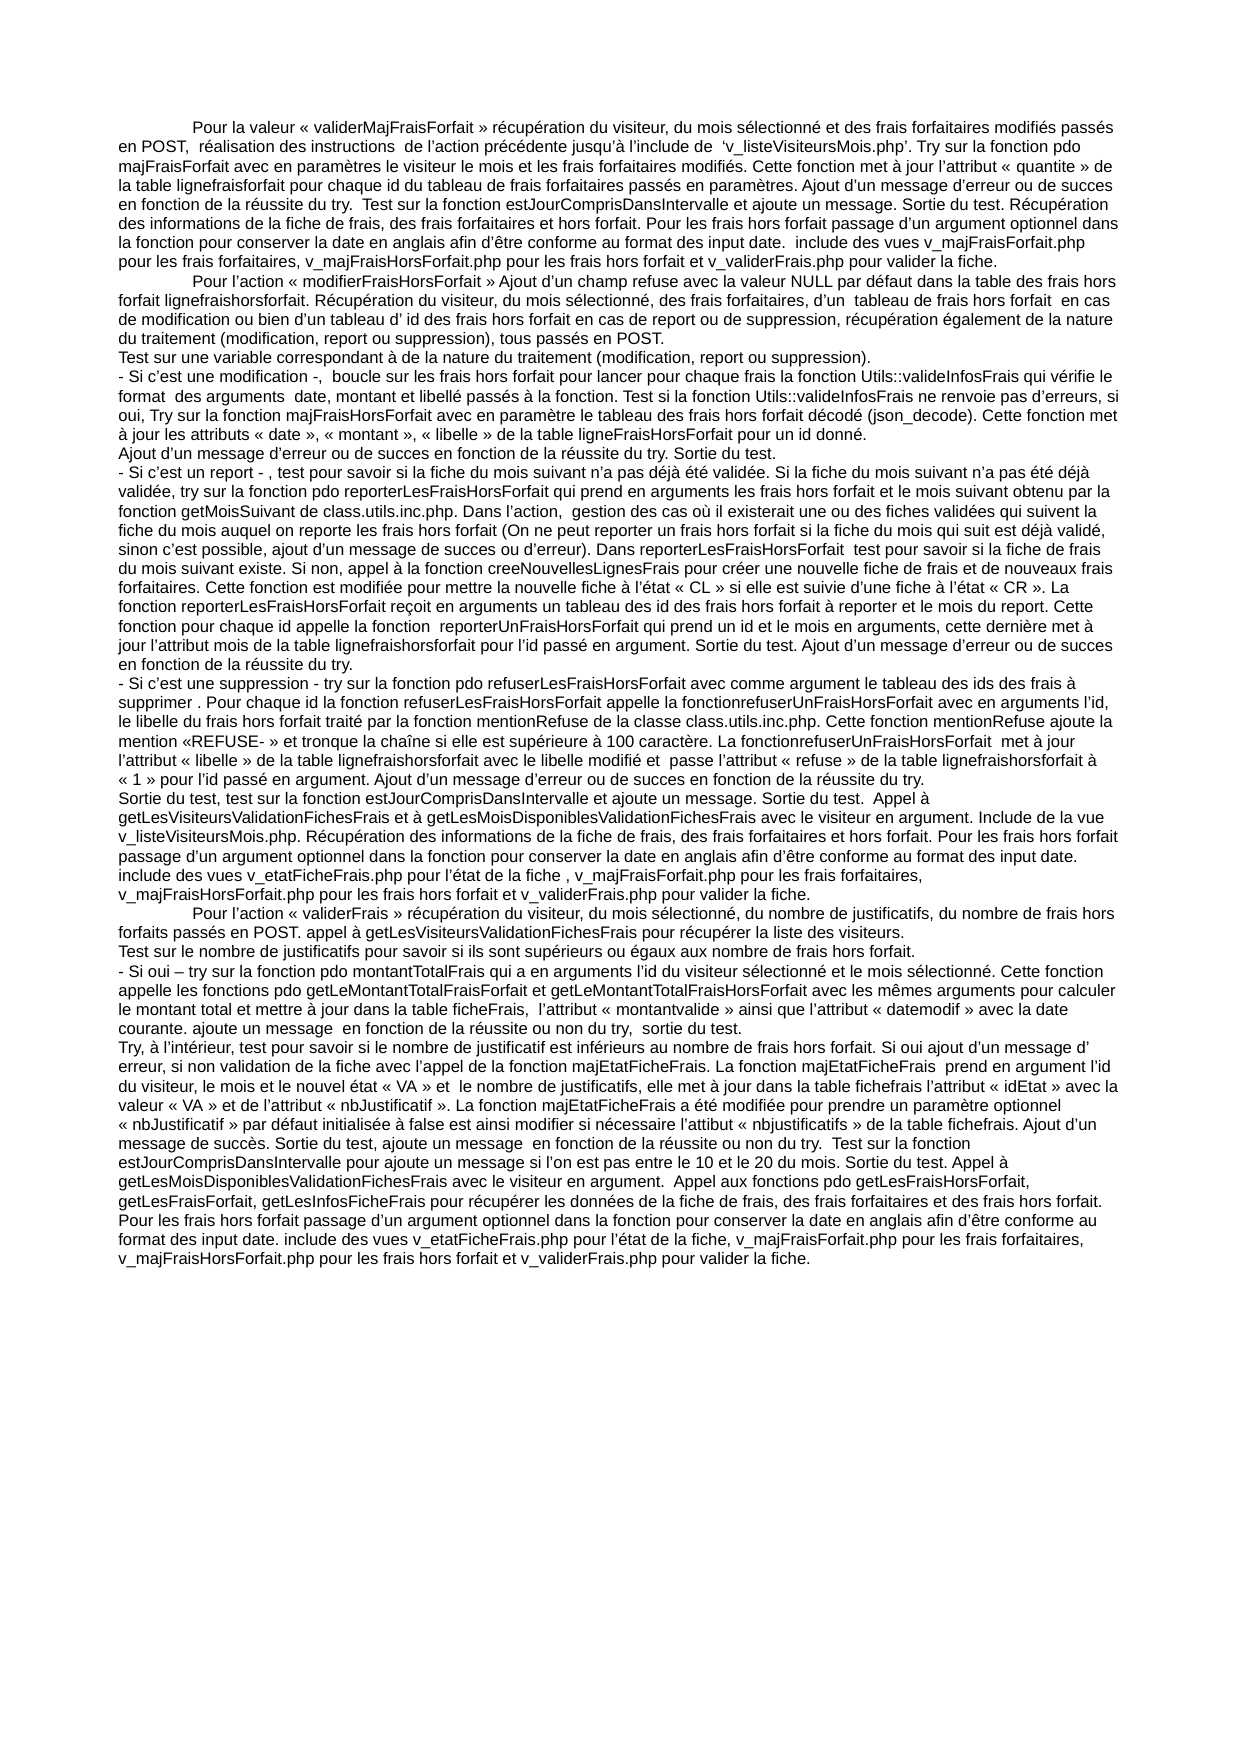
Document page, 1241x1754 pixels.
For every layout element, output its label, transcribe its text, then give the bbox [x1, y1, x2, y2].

text Pour l’action « modifierFraisHorsForfait » Ajout d’un champ refuse avec la valeur NULL par défaut dans la table des frais hors forfait lignefraishorsforfait. Récupération du visiteur, du mois sélectionné, des frais forfaitaires, d’un tableau de frais hors forfait en cas de modification ou bien d’un tableau d’ id des frais hors forfait en cas de report ou de suppression, récupération également de la nature du traitement (modification, report ou suppression), tous passés en POST. [118, 271, 1122, 348]
text Sortie du test, test sur la fonction estJourComprisDansIntervalle et ajoute un message. Sortie du test. Appel à getLesVisiteursValidationFichesFrais et à getLesMoisDisponiblesValidationFichesFrais avec le visiteur en argument. Include de la vue v_listeVisiteursMois.php. Récupération des informations de la fiche de frais, des frais forfaitaires et hors forfait. Pour les frais hors forfait passage d’un argument optionnel dans la fonction pour conserver la date en anglais afin d’être conforme au format des input date. include des vues v_etatFicheFrais.php pour l’état de la fiche , v_majFraisForfait.php pour les frais forfaitaires, v_majFraisHorsForfait.php pour les frais hors forfait et v_validerFrais.php pour valider la fiche. [118, 789, 1122, 904]
text Try, à l’intérieur, test pour savoir si le nombre de justificatif est inférieurs au nombre de frais hors forfait. Si oui ajout d’un message d’ erreur, si non validation de la fiche avec l’appel de la fonction majEtatFicheFrais. La fonction majEtatFicheFrais prend en argument l’id du visiteur, le mois et le nouvel état « VA » et le nombre de justificatifs, elle met à jour dans la table fichefrais l’attribut « idEtat » avec la valeur « VA » et de l’attribut « nbJustificatif ». La fonction majEtatFicheFrais a été modifiée pour prendre un paramètre optionnel « nbJustificatif » par défaut initialisée à false est ainsi modifier si nécessaire l’attibut « nbjustificatifs » de la table fichefrais. Ajout d’un message de succès. Sortie du test, ajoute un message en fonction de la réussite ou non du try. Test sur la fonction estJourComprisDansIntervalle pour ajoute un message si l’on est pas entre le 10 et le 20 du mois. Sortie du test. Appel à getLesMoisDisponiblesValidationFichesFrais avec le visiteur en argument. Appel aux fonctions pdo getLesFraisHorsForfait, getLesFraisForfait, getLesInfosFicheFrais pour récupérer les données de la fiche de frais, des frais forfaitaires et des frais hors forfait. Pour les frais hors forfait passage d’un argument optionnel dans la fonction pour conserver la date en anglais afin d’être conforme au format des input date. include des vues v_etatFicheFrais.php pour l’état de la fiche, v_majFraisForfait.php pour les frais forfaitaires, v_majFraisHorsForfait.php pour les frais hors forfait et v_validerFrais.php pour valider la fiche. [118, 1038, 1122, 1268]
text - Si oui – try sur la fonction pdo montantTotalFrais qui a en arguments l’id du visiteur sélectionné et le mois sélectionné. Cette fonction appelle les fonctions pdo getLeMontantTotalFraisForfait et getLeMontantTotalFraisHorsForfait avec les mêmes arguments pour calculer le montant total et mettre à jour dans la table ficheFrais, l’attribut « montantvalide » ainsi que l’attribut « datemodif » avec la date courante. ajoute un message en fonction de la réussite ou non du try, sortie du test. [118, 961, 1122, 1038]
text Pour l’action « validerFrais » récupération du visiteur, du mois sélectionné, du nombre de justificatifs, du nombre de frais hors forfaits passés en POST. appel à getLesVisiteursValidationFichesFrais pour récupérer la liste des visiteurs. [118, 904, 1122, 942]
text Ajout d’un message d’erreur ou de succes en fonction de la réussite du try. Sortie du test. [118, 444, 1122, 463]
text - Si c’est un report - , test pour savoir si la fiche du mois suivant n’a pas déjà été validée. Si la fiche du mois suivant n’a pas été déjà validée, try sur la fonction pdo reporterLesFraisHorsForfait qui prend en arguments les frais hors forfait et le mois suivant obtenu par la fonction getMoisSuivant de class.utils.inc.php. Dans l’action, gestion des cas où il existerait une ou des fiches validées qui suivent la fiche du mois auquel on reporte les frais hors forfait (On ne peut reporter un frais hors forfait si la fiche du mois qui suit est déjà validé, sinon c’est possible, ajout d’un message de succes ou d’erreur). Dans reporterLesFraisHorsForfait test pour savoir si la fiche de frais du mois suivant existe. Si non, appel à la fonction creeNouvellesLignesFrais pour créer une nouvelle fiche de frais et de nouveaux frais forfaitaires. Cette fonction est modifiée pour mettre la nouvelle fiche à l’état « CL » si elle est suivie d’une fiche à l’état « CR ». La fonction reporterLesFraisHorsForfait reçoit en arguments un tableau des id des frais hors forfait à reporter et le mois du report. Cette fonction pour chaque id appelle la fonction reporterUnFraisHorsForfait qui prend un id et le mois en arguments, cette dernière met à jour l’attribut mois de la table lignefraishorsforfait pour l’id passé en argument. Sortie du test. Ajout d’un message d’erreur ou de succes en fonction de la réussite du try. [118, 463, 1122, 674]
text Test sur une variable correspondant à de la nature du traitement (modification, report ou suppression). [118, 348, 1122, 367]
text - Si c’est une suppression - try sur la fonction pdo refuserLesFraisHorsForfait avec comme argument le tableau des ids des frais à supprimer . Pour chaque id la fonction refuserLesFraisHorsForfait appelle la fonctionrefuserUnFraisHorsForfait avec en arguments l’id, le libelle du frais hors forfait traité par la fonction mentionRefuse de la classe class.utils.inc.php. Cette fonction mentionRefuse ajoute la mention «REFUSE- » et tronque la chaîne si elle est supérieure à 100 caractère. La fonctionrefuserUnFraisHorsForfait met à jour l’attribut « libelle » de la table lignefraishorsforfait avec le libelle modifié et passe l’attribut « refuse » de la table lignefraishorsforfait à « 1 » pour l’id passé en argument. Ajout d’un message d’erreur ou de succes en fonction de la réussite du try. [118, 674, 1122, 789]
text - Si c’est une modification -, boucle sur les frais hors forfait pour lancer pour chaque frais la fonction Utils::valideInfosFrais qui vérifie le format des arguments date, montant et libellé passés à la fonction. Test si la fonction Utils::valideInfosFrais ne renvoie pas d’erreurs, si oui, Try sur la fonction majFraisHorsForfait avec en paramètre le tableau des frais hors forfait décodé (json_decode). Cette fonction met à jour les attributs « date », « montant », « libelle » de la table ligneFraisHorsForfait pour un id donné. [118, 367, 1122, 444]
text Pour la valeur « validerMajFraisForfait » récupération du visiteur, du mois sélectionné et des frais forfaitaires modifiés passés en POST, réalisation des instructions de l’action précédente jusqu’à l’include de ‘v_listeVisiteursMois.php’. Try sur la fonction pdo majFraisForfait avec en paramètres le visiteur le mois et les frais forfaitaires modifiés. Cette fonction met à jour l’attribut « quantite » de la table lignefraisforfait pour chaque id du tableau de frais forfaitaires passés en paramètres. Ajout d’un message d’erreur ou de succes en fonction de la réussite du try. Test sur la fonction estJourComprisDansIntervalle et ajoute un message. Sortie du test. Récupération des informations de la fiche de frais, des frais forfaitaires et hors forfait. Pour les frais hors forfait passage d’un argument optionnel dans la fonction pour conserver la date en anglais afin d’être conforme au format des input date. include des vues v_majFraisForfait.php pour les frais forfaitaires, v_majFraisHorsForfait.php pour les frais hors forfait et v_validerFrais.php pour valider la fiche. [118, 118, 1122, 271]
text Test sur le nombre de justificatifs pour savoir si ils sont supérieurs ou égaux aux nombre de frais hors forfait. [118, 942, 1122, 961]
